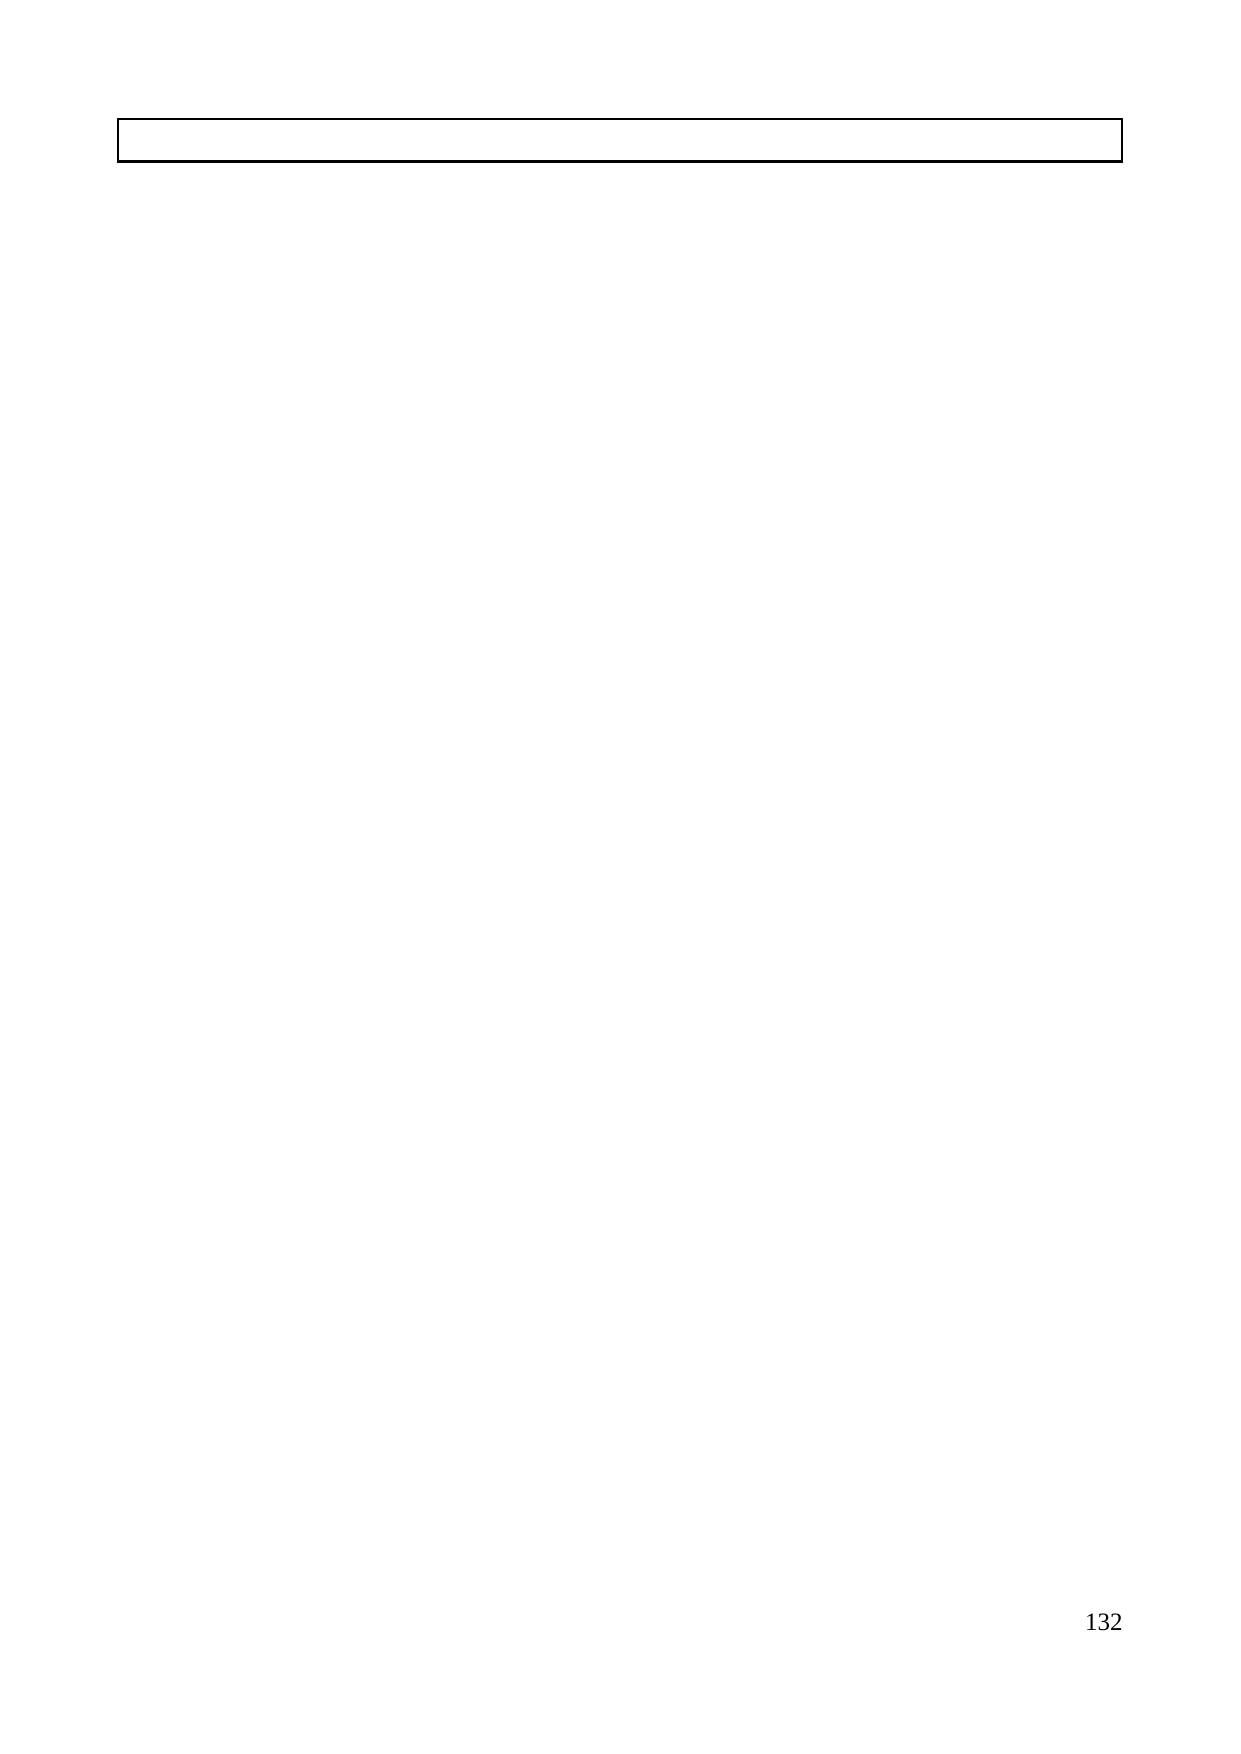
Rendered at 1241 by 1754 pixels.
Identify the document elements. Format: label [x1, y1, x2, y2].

table_cell [119, 120, 1121, 160]
